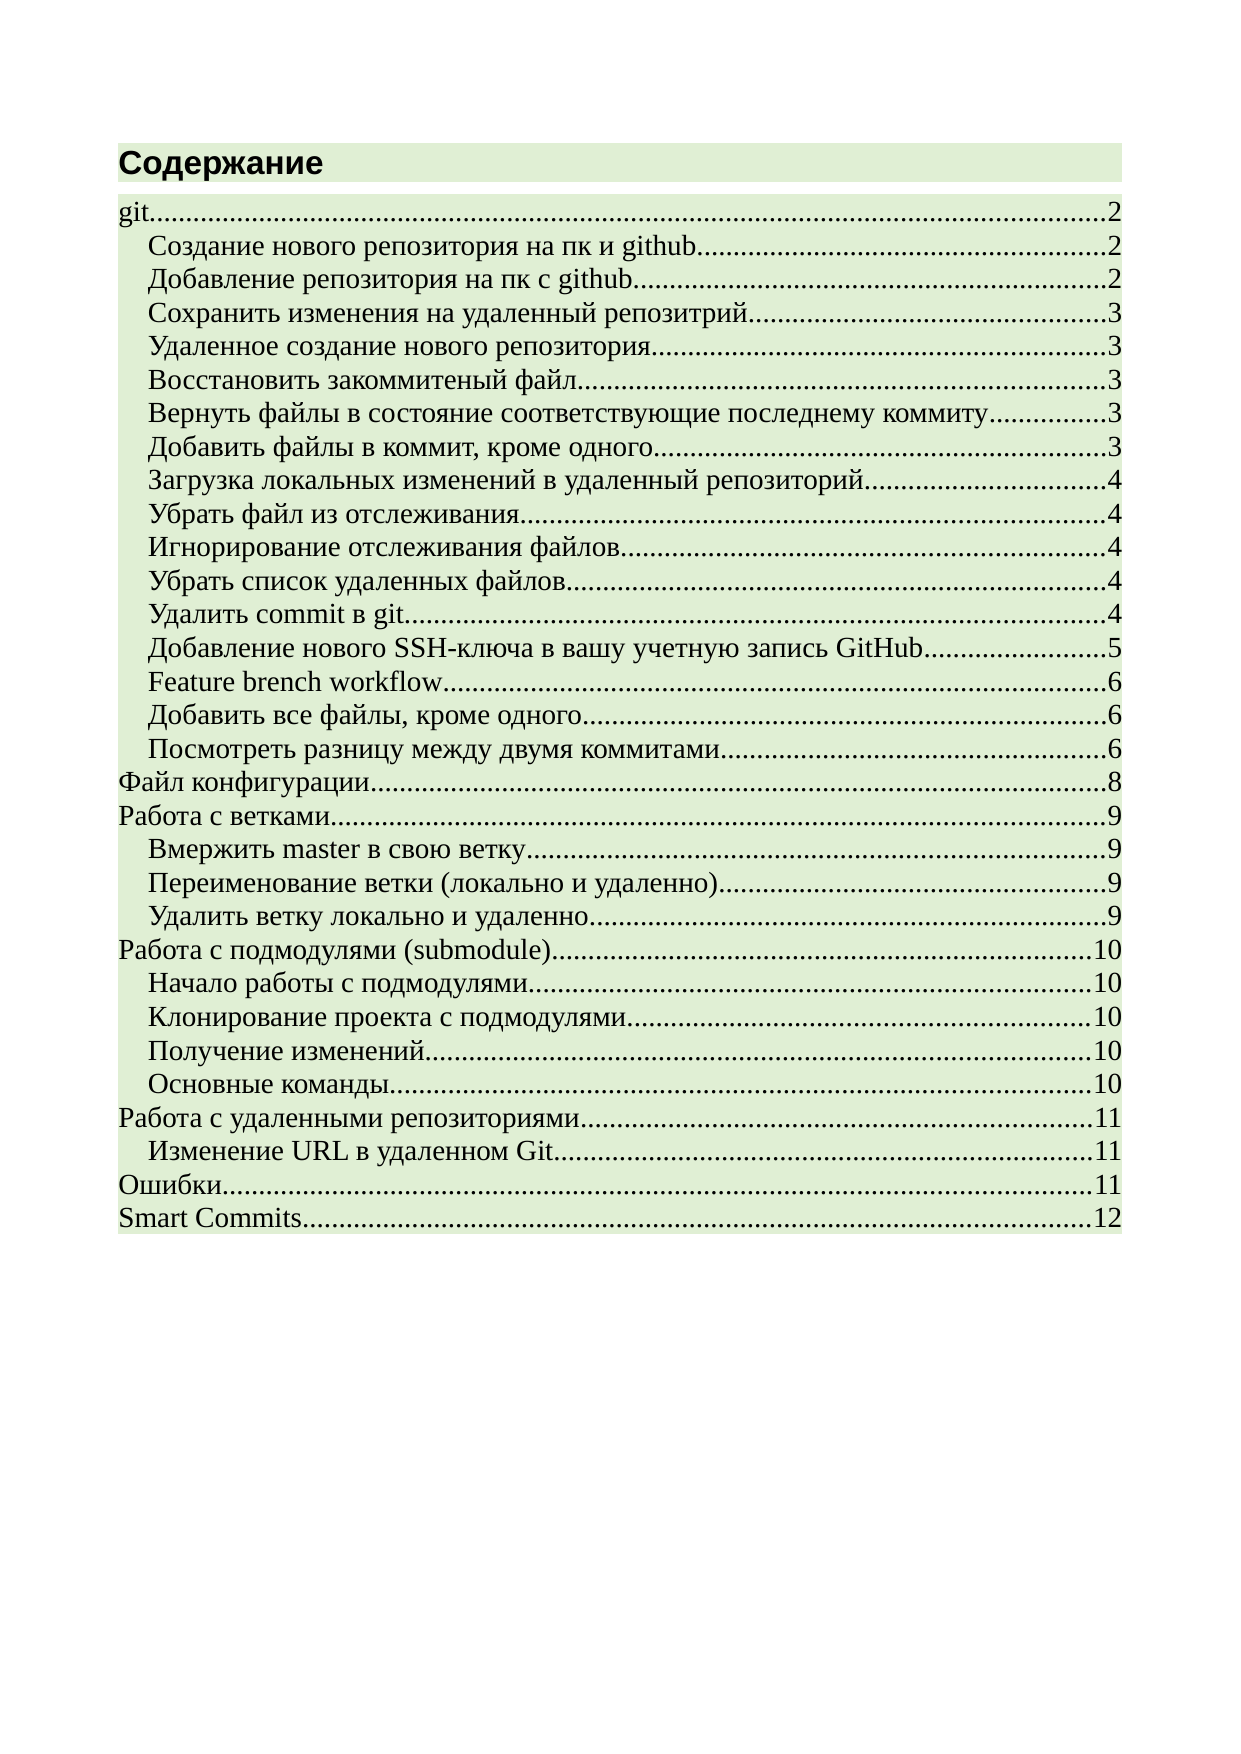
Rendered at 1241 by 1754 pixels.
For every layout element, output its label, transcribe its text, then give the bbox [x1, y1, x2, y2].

text Убрать список удаленных файлов 4 [148, 563, 1122, 597]
text Добавить все файлы, кроме одного 6 [148, 697, 1122, 731]
text Работа с подмодулями (submodule) 10 [118, 932, 1122, 966]
text Получение изменений 10 [148, 1033, 1122, 1066]
text Добавление репозитория на пк с github 2 [148, 261, 1122, 295]
text Начало работы с подмодулями 10 [148, 966, 1122, 999]
text Удаленное создание нового репозитория 3 [148, 328, 1122, 362]
text Smart Commits 12 [118, 1200, 1122, 1234]
text Добавление нового SSH-ключа в вашу учетную запись GitHub 5 [148, 630, 1122, 664]
text Ошибки 11 [118, 1167, 1122, 1200]
subtitle Содержание [118, 143, 1122, 182]
text Сохранить изменения на удаленный репозитрий 3 [148, 295, 1122, 328]
text Убрать файл из отслеживания 4 [148, 496, 1122, 529]
text Загрузка локальных изменений в удаленный репозиторий 4 [148, 462, 1122, 496]
text Удалить ветку локально и удаленно 9 [148, 898, 1122, 932]
text Удалить commit в git 4 [148, 597, 1122, 630]
text Игнорирование отслеживания файлов 4 [148, 529, 1122, 563]
text Создание нового репозитория на пк и github 2 [148, 228, 1122, 261]
text Файл конфигурации 8 [118, 764, 1122, 798]
text Добавить файлы в коммит, кроме одного 3 [148, 429, 1122, 462]
text Feature brench workflow 6 [148, 664, 1122, 697]
text Работа с удаленными репозиториями 11 [118, 1100, 1122, 1133]
text Работа с ветками 9 [118, 798, 1122, 831]
text Посмотреть разницу между двумя коммитами 6 [148, 731, 1122, 764]
text Изменение URL в удаленном Git 11 [148, 1133, 1122, 1167]
text Восстановить закоммитеный файл 3 [148, 362, 1122, 395]
text Основные команды 10 [148, 1066, 1122, 1100]
text Клонирование проекта с подмодулями 10 [148, 999, 1122, 1033]
text Вмержить master в свою ветку 9 [148, 831, 1122, 865]
text git 2 [118, 194, 1122, 228]
text Вернуть файлы в состояние соответствующие последнему коммиту 3 [148, 395, 1122, 429]
text Переименование ветки (локально и удаленно) 9 [148, 865, 1122, 898]
